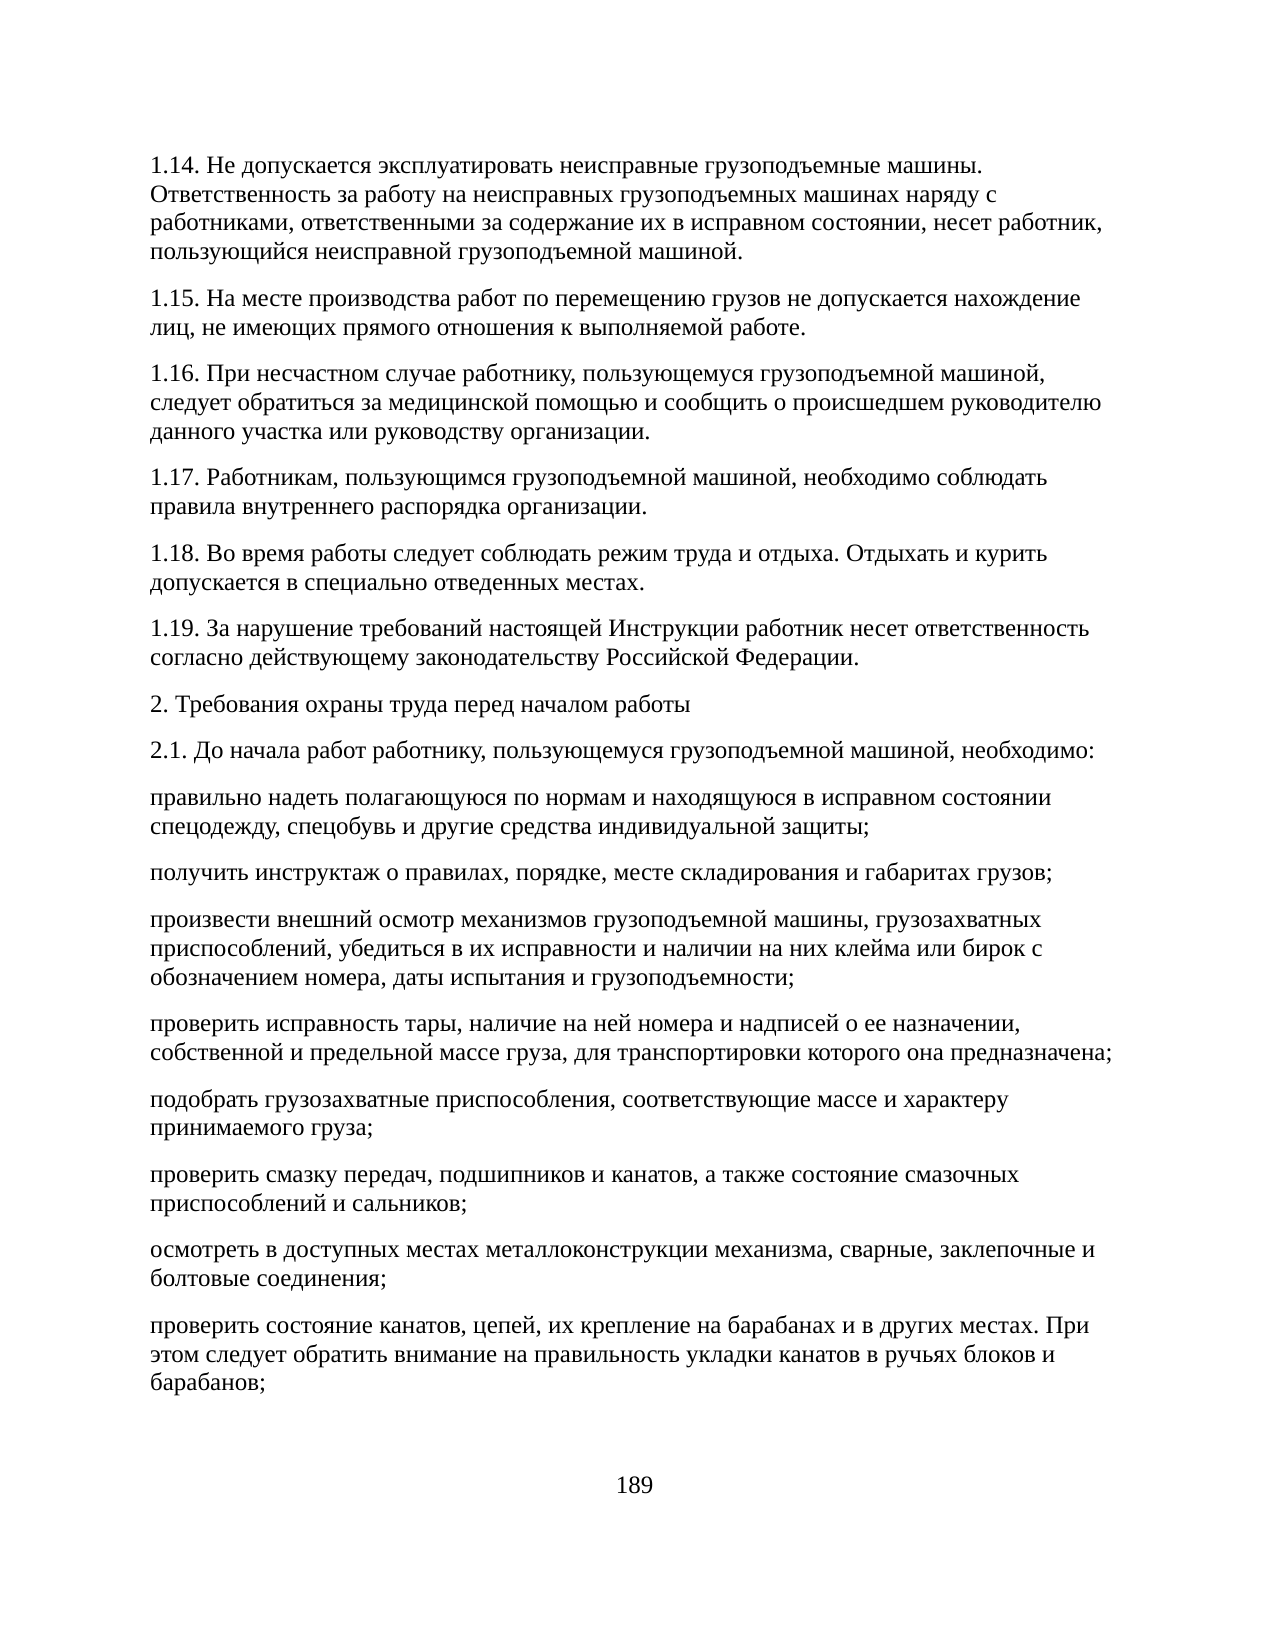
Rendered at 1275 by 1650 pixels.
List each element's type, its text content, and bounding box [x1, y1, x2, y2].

text осмотреть в доступных местах металлоконструкции механизма, сварные, заклепочные и болтовые соединения; [150, 1234, 1125, 1292]
text проверить смазку передач, подшипников и канатов, а также состояние смазочных приспособлений и сальников; [150, 1159, 1125, 1217]
text 1.18. Во время работы следует соблюдать режим труда и отдыха. Отдыхать и курить допускается в специально отведенных местах. [150, 538, 1125, 595]
text 1.14. Не допускается эксплуатировать неисправные грузоподъемные машины. Ответственность за работу на неисправных грузоподъемных машинах наряду с работниками, ответственными за содержание их в исправном состоянии, несет работник, пользующийся неисправной грузоподъемной машиной. [150, 150, 1125, 265]
text правильно надеть полагающуюся по нормам и находящуюся в исправном состоянии спецодежду, спецобувь и другие средства индивидуальной защиты; [150, 782, 1125, 839]
text подобрать грузозахватные приспособления, соответствующие массе и характеру принимаемого груза; [150, 1084, 1125, 1141]
text 2.1. До начала работ работнику, пользующемуся грузоподъемной машиной, необходимо: [150, 735, 1125, 764]
text 2. Требования охраны труда перед началом работы [150, 689, 1125, 717]
text проверить состояние канатов, цепей, их крепление на барабанах и в других местах. При этом следует обратить внимание на правильность укладки канатов в ручьях блоков и барабанов; [150, 1310, 1125, 1396]
text получить инструктаж о правилах, порядке, месте складирования и габаритах грузов; [150, 857, 1125, 886]
text 1.17. Работникам, пользующимся грузоподъемной машиной, необходимо соблюдать правила внутреннего распорядка организации. [150, 462, 1125, 520]
text 1.15. На месте производства работ по перемещению грузов не допускается нахождение лиц, не имеющих прямого отношения к выполняемой работе. [150, 283, 1125, 340]
text 1.16. При несчастном случае работнику, пользующемуся грузоподъемной машиной, следует обратиться за медицинской помощью и сообщить о происшедшем руководителю данного участка или руководству организации. [150, 358, 1125, 444]
text проверить исправность тары, наличие на ней номера и надписей о ее назначении, собственной и предельной массе груза, для транспортировки которого она предназначена; [150, 1008, 1125, 1066]
text 1.19. За нарушение требований настоящей Инструкции работник несет ответственность согласно действующему законодательству Российской Федерации. [150, 613, 1125, 671]
text произвести внешний осмотр механизмов грузоподъемной машины, грузозахватных приспособлений, убедиться в их исправности и наличии на них клейма или бирок с обозначением номера, даты испытания и грузоподъемности; [150, 904, 1125, 990]
